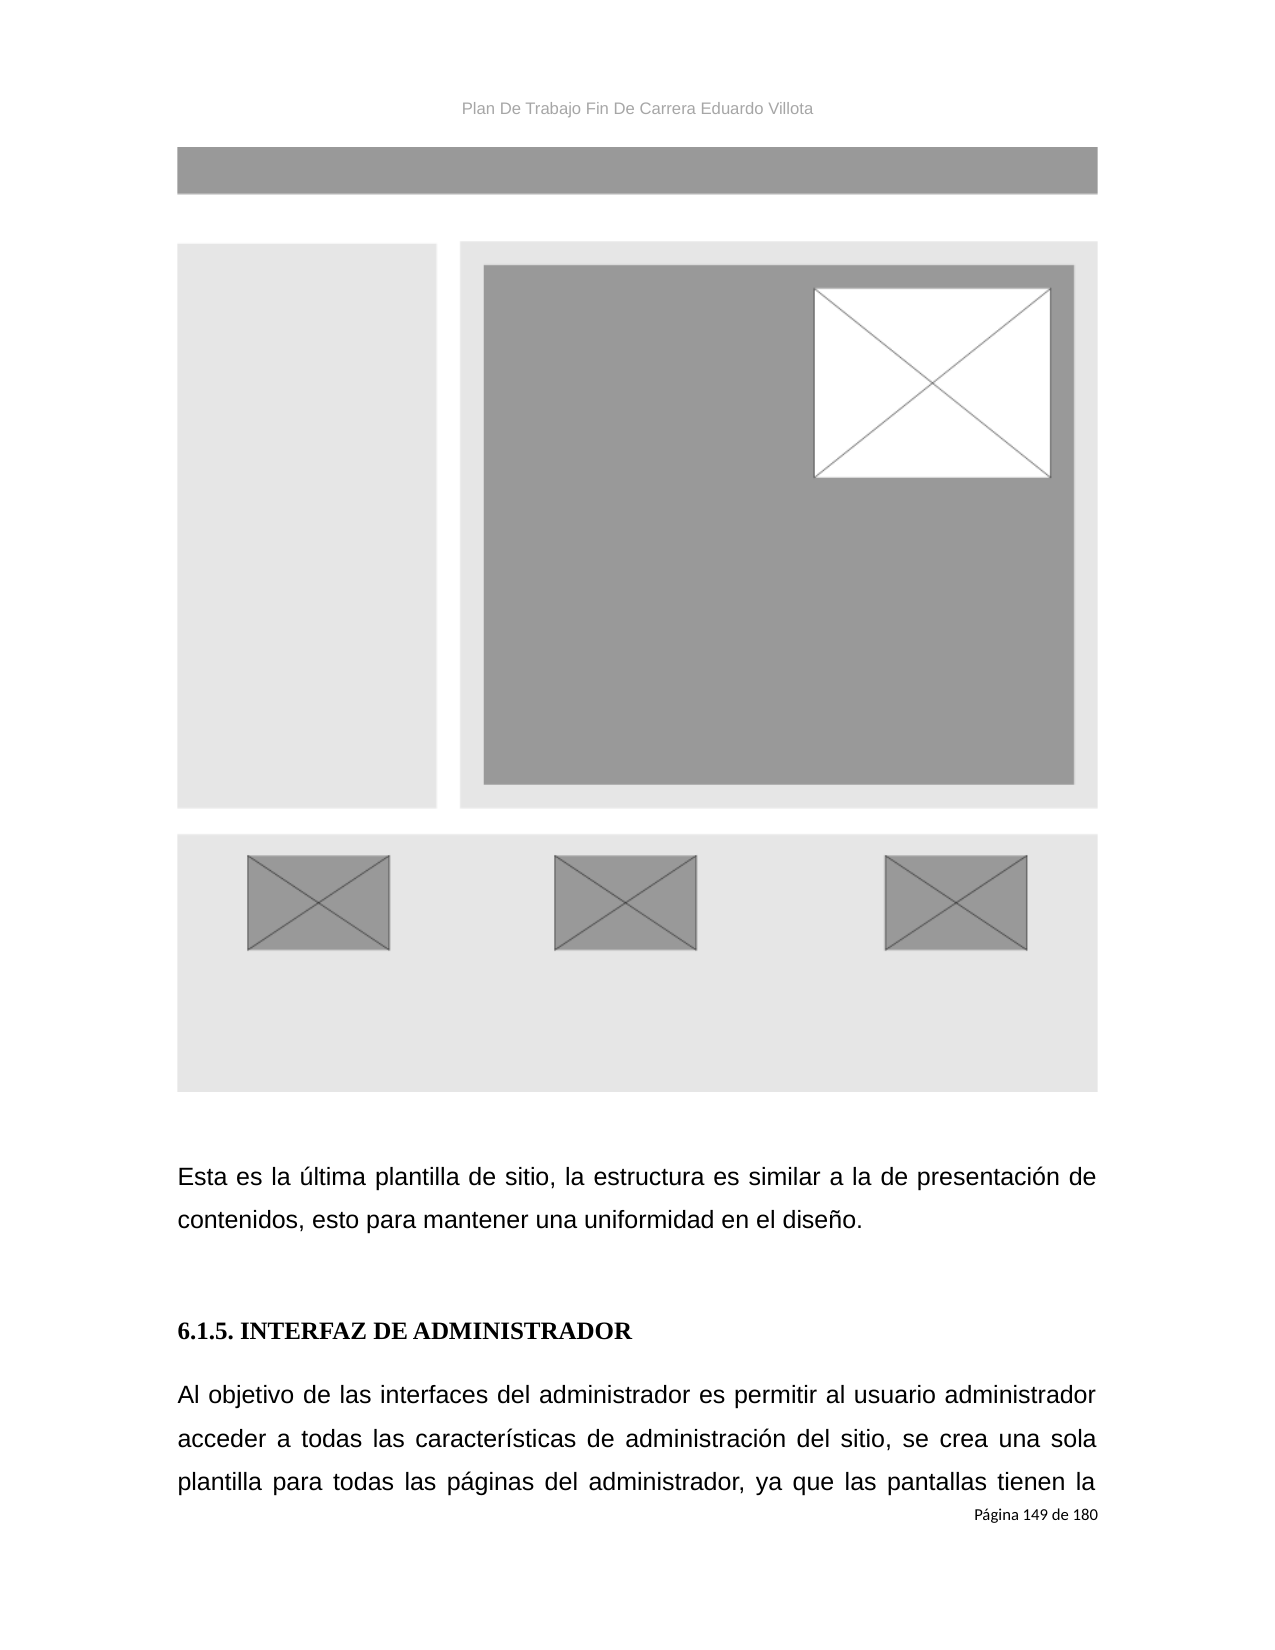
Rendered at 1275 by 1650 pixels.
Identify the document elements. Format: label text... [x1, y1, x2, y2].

picture [177, 147, 1098, 1092]
text 6.1.5. INTERFAZ DE ADMINISTRADOR [177, 1316, 1098, 1345]
text Esta es la última plantilla de sitio, la estructura es similar a la de presentación de contenidos, esto para mantener una uniformidad en el diseño. [177, 1162, 1098, 1234]
text Al objetivo de las interfaces del administrador es permitir al usuario administrador acceder a todas las características de administración del sitio, se crea una sola plantilla para todas las páginas del administrador, ya que las pantallas tienen la [177, 1380, 1098, 1495]
